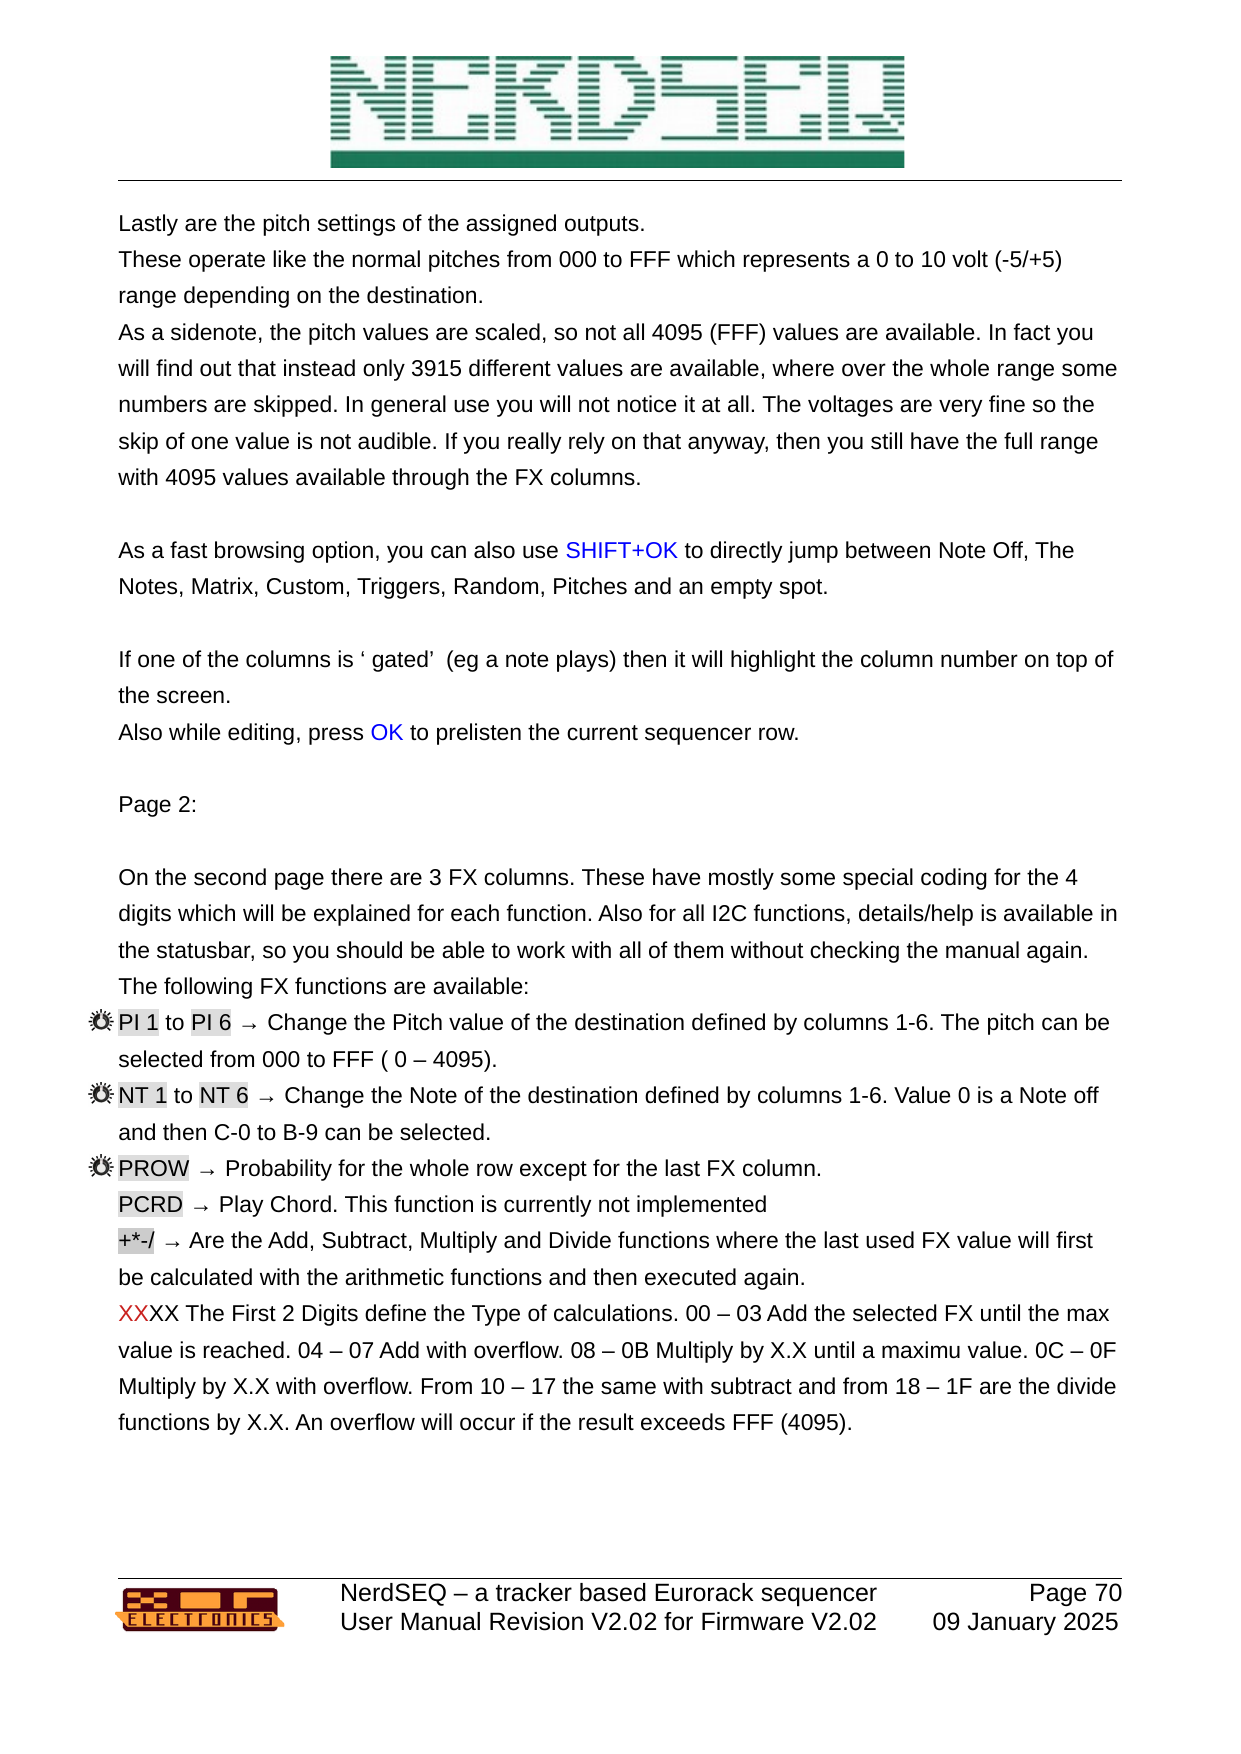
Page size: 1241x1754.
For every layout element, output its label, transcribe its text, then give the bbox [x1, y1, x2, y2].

picture [330, 56, 905, 168]
text NT 1 to NT 6 → Change the Note of the destination defined by columns 1-6. Value 0 is a Note off and then C-0 to B-9 can be selected. [118, 1082, 1122, 1145]
text PCRD → Play Chord. This function is currently not implemented [118, 1191, 1122, 1217]
text PROW → Probability for the whole row except for the last FX column. [118, 1155, 1122, 1181]
text XXXX The First 2 Digits define the Type of calculations. 00 – 03 Add the selected FX until the max value is reached. 04 – 07 Add with overflow. 08 – 0B Multiply by X.X until a maximu value. 0C – 0F Multiply by X.X with overflow. From 10 – 17 the same with subtract and from 18 – 1F are the divide functions by X.X. An overflow will occur if the result exceeds FFF (4095). [118, 1300, 1122, 1436]
text On the second page there are 3 FX columns. These have mostly some special coding for the 4 digits which will be explained for each function. Also for all I2C functions, details/help is available in the statusbar, so you should be able to work with all of them without checking the manual again. [118, 864, 1122, 963]
picture [88, 1154, 114, 1180]
text As a fast browsing option, you can also use SHIFT+OK to directly jump between Note Off, The Notes, Matrix, Custom, Triggers, Random, Pitches and an empty spot. [118, 537, 1122, 599]
picture [88, 1082, 114, 1107]
picture [115, 1584, 285, 1634]
text The following FX functions are available: [118, 973, 1122, 999]
text Also while editing, press OK to prelisten the current sequencer row. [118, 718, 1122, 745]
text As a sidenote, the pitch values are scaled, so not all 4095 (FFF) values are available. In fact you will find out that instead only 3915 different values are available, where over the whole range some numbers are skipped. In general use you will not notice it at all. The voltages are very fine so the skip of one value is not audible. If you really rely on that anyway, then you still have the full range with 4095 values available through the FX columns. [118, 319, 1122, 490]
picture [88, 1009, 114, 1034]
text These operate like the normal pitches from 000 to FFF which represents a 0 to 10 volt (-5/+5) range depending on the destination. [118, 246, 1122, 309]
text PI 1 to PI 6 → Change the Pitch value of the destination defined by columns 1-6. The pitch can be selected from 000 to FFF ( 0 – 4095). [118, 1009, 1122, 1072]
text Page 2: [118, 791, 1122, 818]
text Lastly are the pitch settings of the assigned outputs. [118, 209, 1122, 236]
text +*-/ → Are the Add, Subtract, Multiply and Divide functions where the last used FX value will first be calculated with the arithmetic functions and then executed again. [118, 1227, 1122, 1290]
text If one of the columns is ‘ gated’ (eg a note plays) then it will highlight the column number on top of the screen. [118, 646, 1122, 708]
